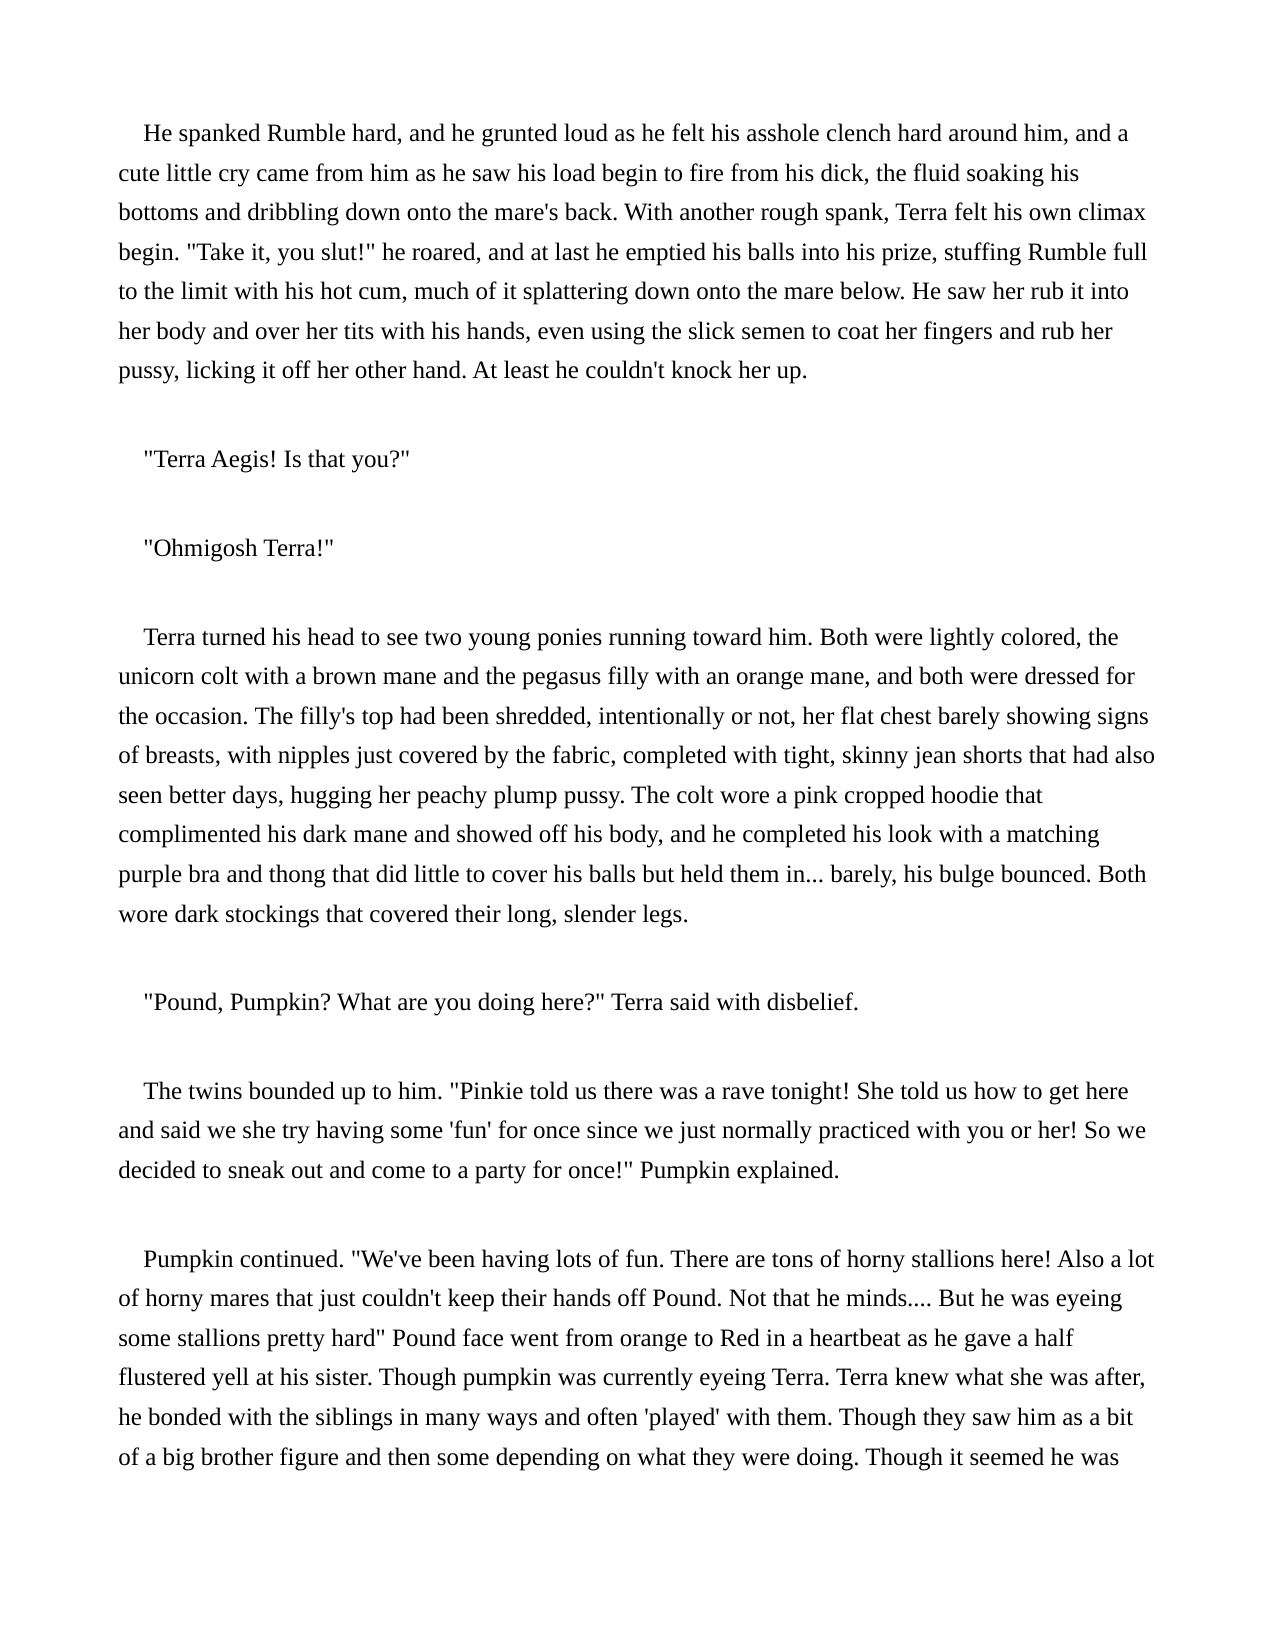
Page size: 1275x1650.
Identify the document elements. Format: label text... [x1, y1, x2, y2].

text Terra turned his head to see two young ponies running toward him. Both were lightly colored, the unicorn colt with a brown mane and the pegasus filly with an orange mane, and both were dressed for the occasion. The filly's top had been shredded, intentionally or not, her flat chest barely showing signs of breasts, with nipples just covered by the fabric, completed with tight, skinny jean shorts that had also seen better days, hugging her peachy plump pussy. The colt wore a pink cropped hoodie that complimented his dark mane and showed off his body, and he completed his look with a matching purple bra and thong that did little to cover his balls but held them in... barely, his bulge bounced. Both wore dark stockings that covered their long, slender legs. [118, 622, 1157, 927]
text "Pound, Pumpkin? What are you doing here?" Terra said with disbelief. [118, 987, 1157, 1016]
text He spanked Rumble hard, and he grunted loud as he felt his asshole clench hard around him, and a cute little cry came from him as he saw his load begin to fire from his dick, the fluid soaking his bottoms and dribbling down onto the mare's back. With another rough spank, Terra felt his own climax begin. "Take it, you slut!" he roared, and at last he emptied his balls into his prize, stuffing Rumble full to the limit with his hot cum, much of it splattering down onto the mare below. He saw her rub it into her body and over her tits with his hands, even using the slick semen to coat her fingers and rub her pussy, licking it off her other hand. At least he couldn't knock her up. [118, 118, 1157, 384]
text "Terra Aegis! Is that you?" [118, 444, 1157, 473]
text "Ohmigosh Terra!" [118, 533, 1157, 562]
text The twins bounded up to him. "Pinkie told us there was a rave tonight! She told us how to get here and said we she try having some 'fun' for once since we just normally practiced with you or her! So we decided to sneak out and come to a party for once!" Pumpkin explained. [118, 1076, 1157, 1184]
text Pumpkin continued. "We've been having lots of fun. There are tons of horny stallions here! Also a lot of horny mares that just couldn't keep their hands off Pound. Not that he minds.... But he was eyeing some stallions pretty hard" Pound face went from orange to Red in a heartbeat as he gave a half flustered yell at his sister. Though pumpkin was currently eyeing Terra. Terra knew what she was after, he bonded with the siblings in many ways and often 'played' with them. Though they saw him as a bit of a big brother figure and then some depending on what they were doing. Though it seemed he was [118, 1244, 1157, 1470]
